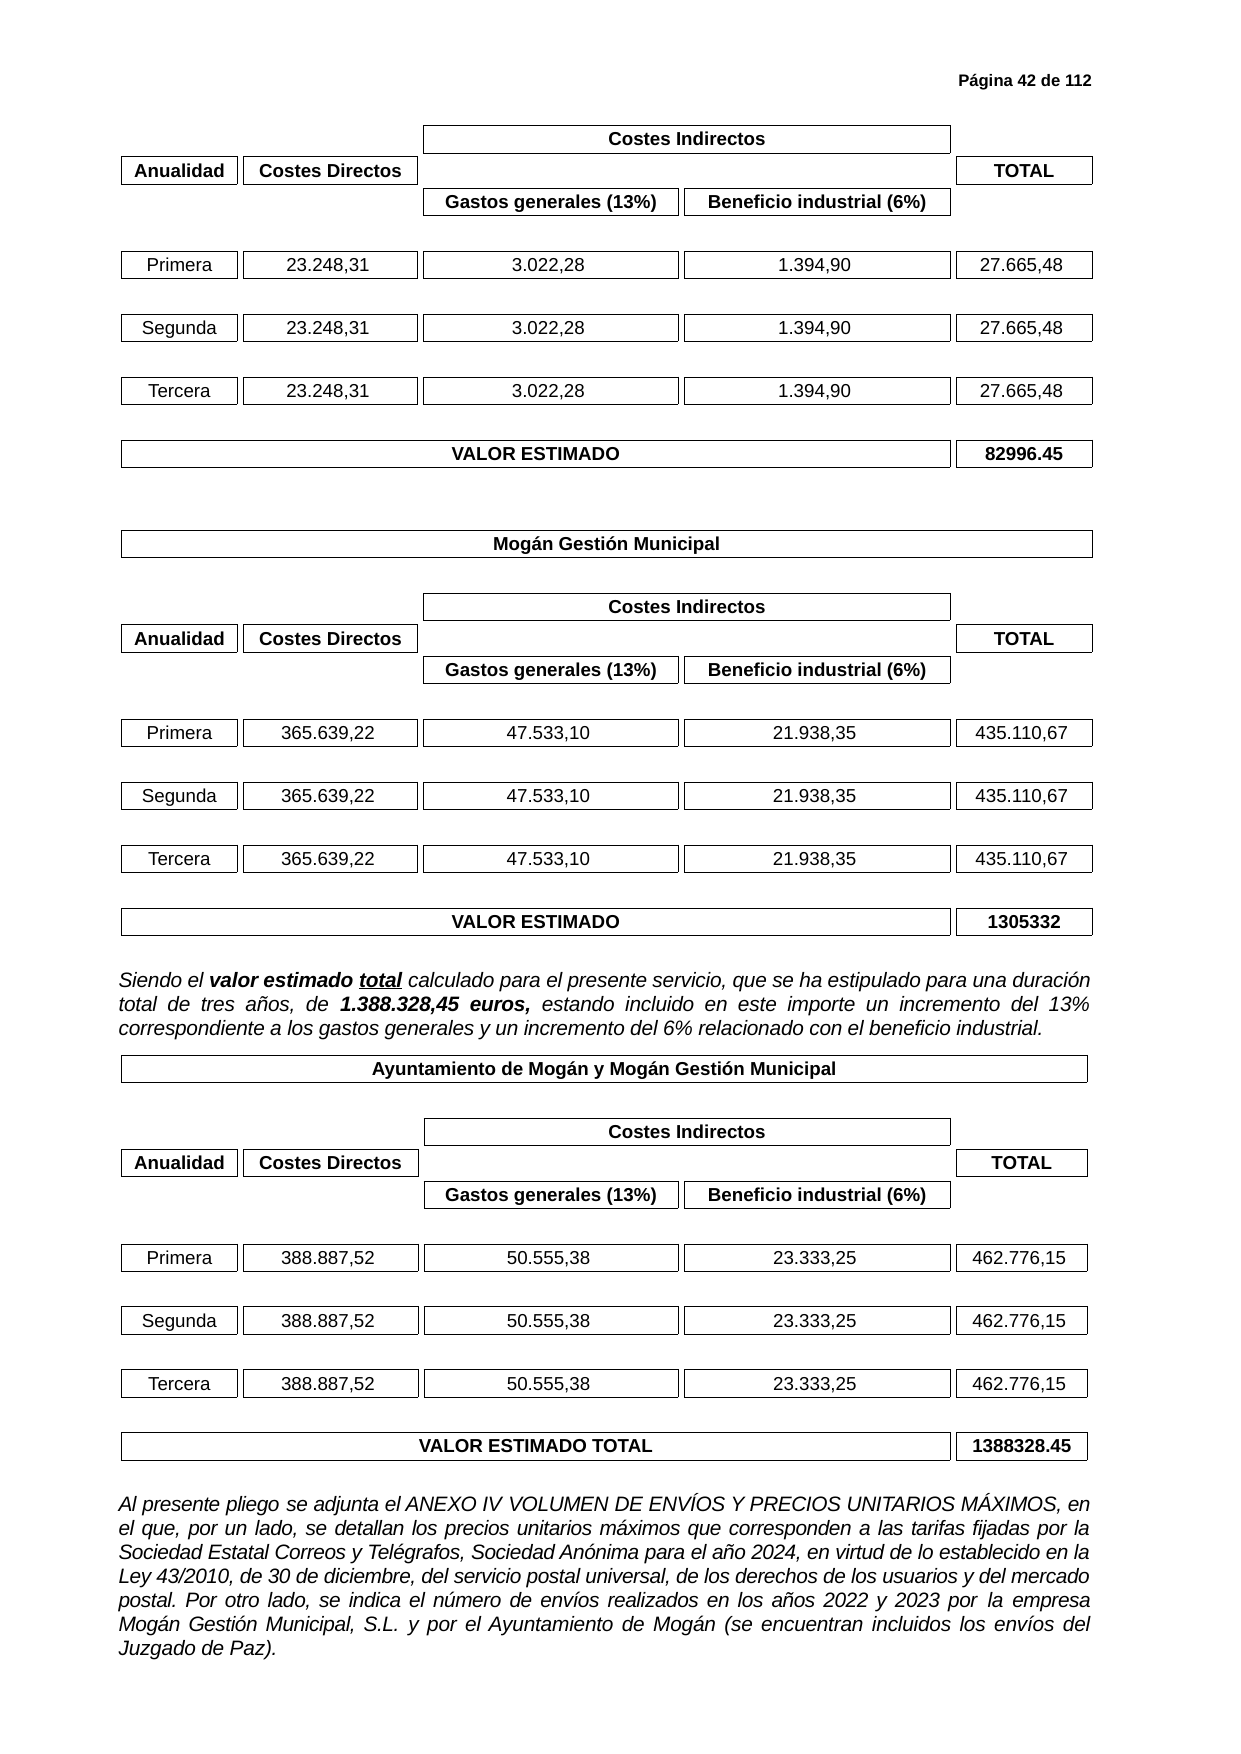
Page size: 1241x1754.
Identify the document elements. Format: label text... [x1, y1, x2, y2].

table_cell Primera [118, 1241, 240, 1303]
table_cell 365.639,22 [240, 716, 420, 779]
table_cell Beneficio industrial (6%) [681, 1178, 953, 1241]
table_cell 435.110,67 [953, 716, 1095, 779]
table_cell TOTAL [953, 1115, 1090, 1241]
table_cell 47.533,10 [420, 842, 681, 904]
table_cell Anualidad [118, 1115, 240, 1241]
table_cell 3.022,28 [420, 374, 681, 437]
table_cell Anualidad [118, 122, 240, 248]
table_cell Mogán Gestión Municipal [118, 527, 1095, 590]
table_cell 47.533,10 [420, 779, 681, 842]
table_cell Costes Directos [240, 122, 420, 248]
table_cell 21.938,35 [681, 842, 953, 904]
table_cell 82996,45 [953, 437, 1095, 499]
table_cell Tercera [118, 1366, 240, 1429]
text Al presente pliego se adjunta el ANEXO IV VOLUMEN DE ENVÍOS Y PRECIOS UNITARIOS MÁXIMOS, en el que, por un lado, se detallan los precios unitarios máximos que corresponden a las tarifas fijadas por la Sociedad Estatal Correos y Telégrafos, Sociedad Anónima para el año 2024, en virtud de lo establecido en la Ley 43/2010, de 30 de diciembre, del servicio postal universal, de los derechos de los usuarios y del mercado postal. Por otro lado, se indica el número de envíos realizados en los años 2022 y 2023 por la empresa Mogán Gestión Municipal, S.L. y por el Ayuntamiento de Mogán (se encuentran incluidos los envíos del Juzgado de Paz). [118, 1492, 1092, 1660]
table_cell Costes Indirectos [420, 590, 953, 653]
table_header Ayuntamiento de Mogán y Mogán Gestión Municipal [118, 1052, 1090, 1115]
table_cell TOTAL [953, 590, 1095, 716]
table_cell Anualidad [118, 590, 240, 716]
table_cell [118, 500, 240, 527]
table_cell 50.555,38 [421, 1304, 681, 1366]
table_cell 23.333,25 [681, 1304, 953, 1366]
table_cell 1.394,90 [681, 248, 953, 311]
table_cell VALOR ESTIMADO [118, 905, 953, 967]
table_cell [953, 500, 1095, 527]
table_cell Primera [118, 248, 240, 311]
table_cell Segunda [118, 311, 240, 374]
table_cell Gastos generales (13%) [421, 1178, 681, 1241]
table_cell [420, 500, 681, 527]
table_cell Costes Indirectos [420, 122, 953, 185]
table_cell 23.333,25 [681, 1241, 953, 1303]
table_cell [240, 500, 420, 527]
table_cell 3.022,28 [420, 311, 681, 374]
table_cell 23.248,31 [240, 374, 420, 437]
table_cell 1.394,90 [681, 311, 953, 374]
table_cell Costes Indirectos [421, 1115, 953, 1178]
table_cell Tercera [118, 842, 240, 904]
table_cell 23.333,25 [681, 1366, 953, 1429]
table_cell 21.938,35 [681, 779, 953, 842]
table_cell 388.887,52 [240, 1304, 421, 1366]
table_cell Gastos generales (13%) [420, 653, 681, 716]
table_cell VALOR ESTIMADO [118, 437, 953, 499]
table_cell 27.665,48 [953, 248, 1095, 311]
table_cell 27.665,48 [953, 311, 1095, 374]
table_cell 365.639,22 [240, 779, 420, 842]
table_cell 365.639,22 [240, 842, 420, 904]
table_cell Segunda [118, 779, 240, 842]
table_cell 1305332 [953, 905, 1095, 967]
table_cell Beneficio industrial (6%) [681, 653, 953, 716]
table_cell 23.248,31 [240, 248, 420, 311]
table_cell 462.776,15 [953, 1304, 1090, 1366]
table_cell 388.887,52 [240, 1241, 421, 1303]
table_cell 1388328,45 [953, 1429, 1090, 1492]
table_cell 50.555,38 [421, 1366, 681, 1429]
table_cell VALOR ESTIMADO TOTAL [118, 1429, 953, 1492]
table_cell 435.110,67 [953, 779, 1095, 842]
table_cell Primera [118, 716, 240, 779]
table_cell 1.394,90 [681, 374, 953, 437]
table_cell 435.110,67 [953, 842, 1095, 904]
table_cell 47.533,10 [420, 716, 681, 779]
table_cell Gastos generales (13%) [420, 185, 681, 248]
table_cell 388.887,52 [240, 1366, 421, 1429]
table_cell 3.022,28 [420, 248, 681, 311]
table_cell 462.776,15 [953, 1241, 1090, 1303]
table_cell Costes Directos [240, 590, 420, 716]
table_cell 27.665,48 [953, 374, 1095, 437]
table_cell 23.248,31 [240, 311, 420, 374]
text Siendo el valor estimado total calculado para el presente servicio, que se ha estipulado para una duración total de tres años, de 1.388.328,45 euros, estando incluido en este importe un incremento del 13% correspondiente a los gastos generales y un incremento del 6% relacionado con el beneficio industrial. [118, 967, 1092, 1039]
table_cell Tercera [118, 374, 240, 437]
table_cell 462.776,15 [953, 1366, 1090, 1429]
table_cell Costes Directos [240, 1115, 421, 1241]
table_cell TOTAL [953, 122, 1095, 248]
table_cell 21.938,35 [681, 716, 953, 779]
table_cell Beneficio industrial (6%) [681, 185, 953, 248]
table_cell 50.555,38 [421, 1241, 681, 1303]
table_cell Segunda [118, 1304, 240, 1366]
table_cell [681, 500, 953, 527]
